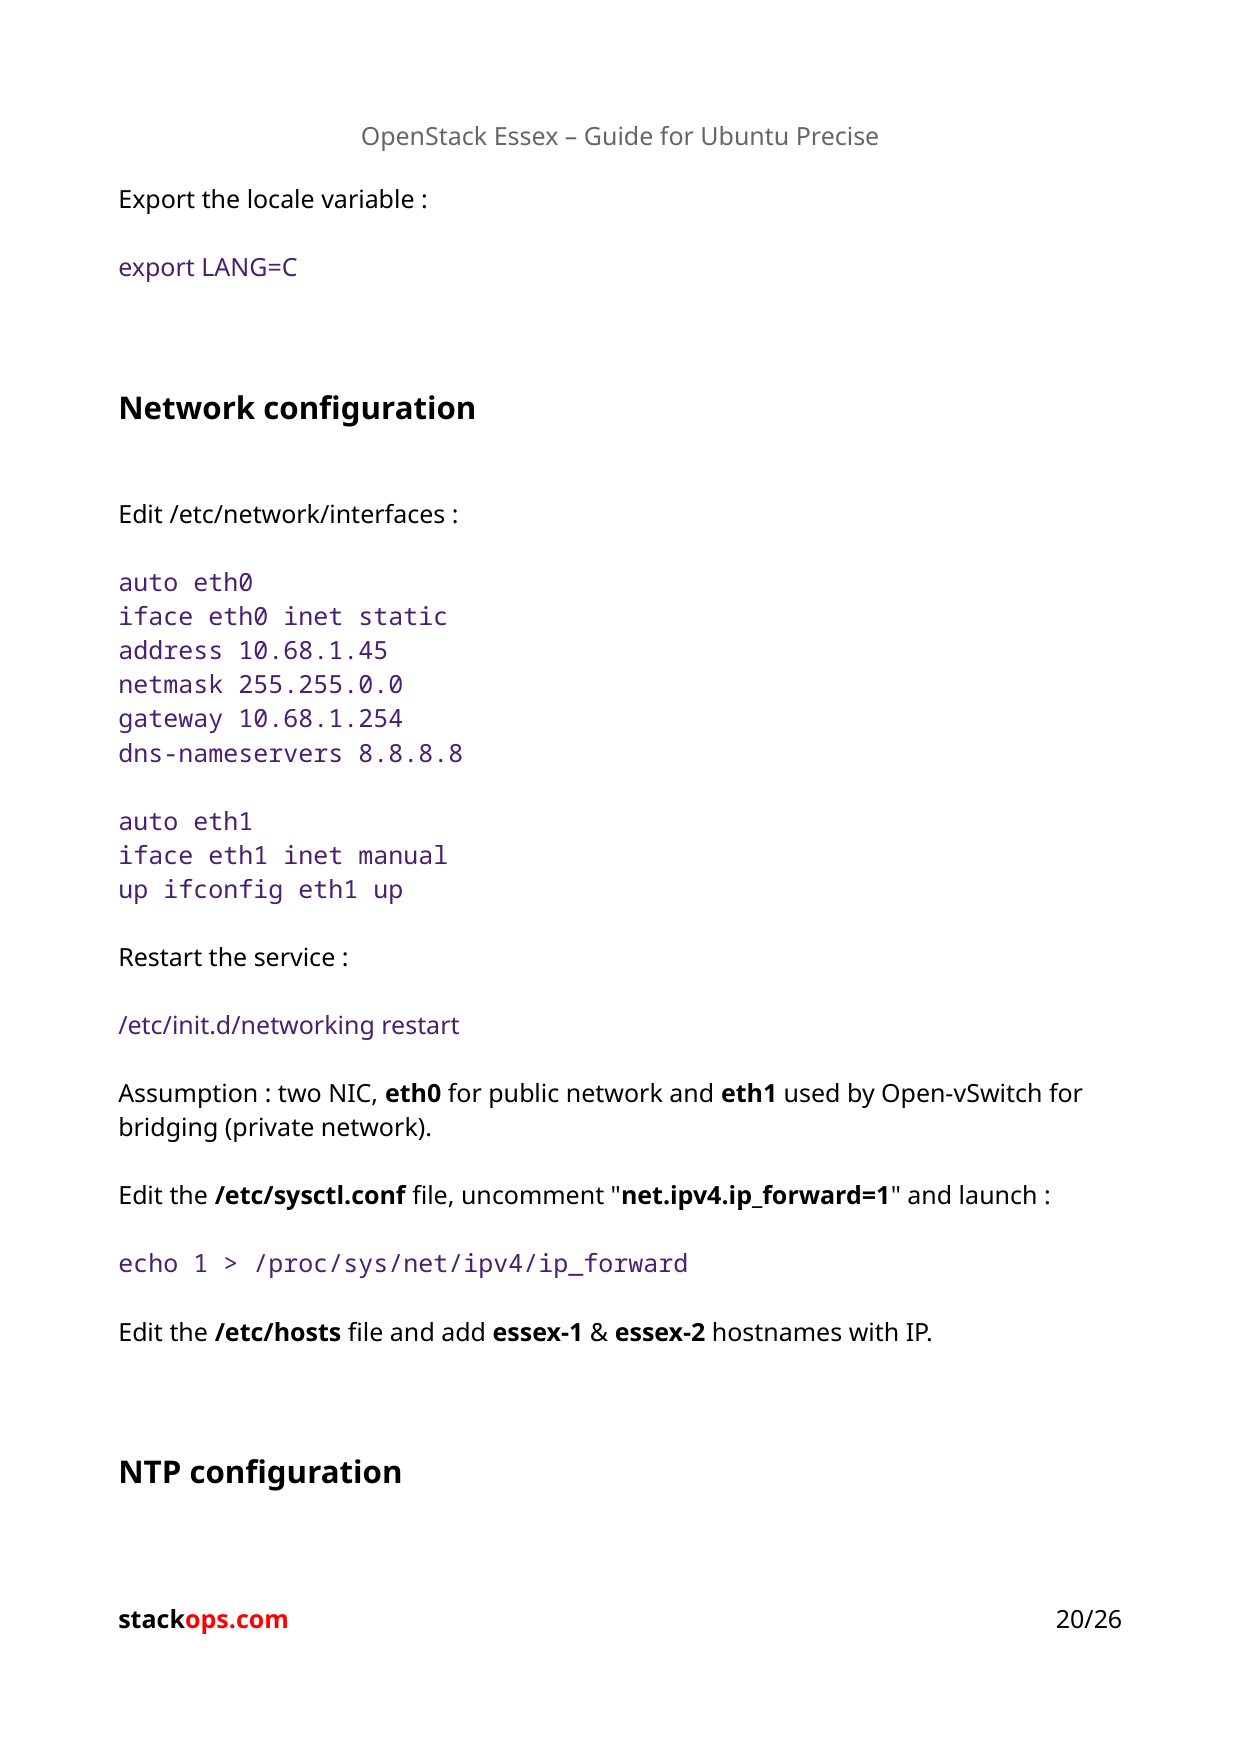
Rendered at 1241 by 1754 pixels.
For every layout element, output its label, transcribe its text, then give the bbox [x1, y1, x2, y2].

text Export the locale variable : [118, 182, 1122, 216]
text Edit the /etc/sysctl.conf file, uncomment "net.ipv4.ip_forward=1" and launch : [118, 1178, 1122, 1212]
text auto eth1 iface eth1 inet manual [118, 803, 1122, 871]
text Edit /etc/network/interfaces : [118, 497, 1122, 531]
text gateway 10.68.1.254 [118, 701, 1122, 735]
text up ifconfig eth1 up [118, 871, 1122, 906]
text auto eth0 [118, 565, 1122, 599]
text NTP configuration [118, 1451, 1122, 1493]
text address 10.68.1.45 [118, 633, 1122, 667]
text Edit the /etc/hosts file and add essex-1 & essex-2 hostnames with IP. [118, 1314, 1122, 1348]
text export LANG=C [118, 250, 1122, 284]
text echo 1 > /proc/sys/net/ipv4/ip_forward [118, 1246, 1122, 1280]
text /etc/init.d/networking restart [118, 1008, 1122, 1042]
text iface eth0 inet static [118, 599, 1122, 633]
text Assumption : two NIC, eth0 for public network and eth1 used by Open-vSwitch for bridging (private network). [118, 1076, 1122, 1144]
text Network configuration [118, 386, 1122, 429]
text dns-nameservers 8.8.8.8 [118, 735, 1122, 769]
text netmask 255.255.0.0 [118, 667, 1122, 701]
text Restart the service : [118, 939, 1122, 974]
